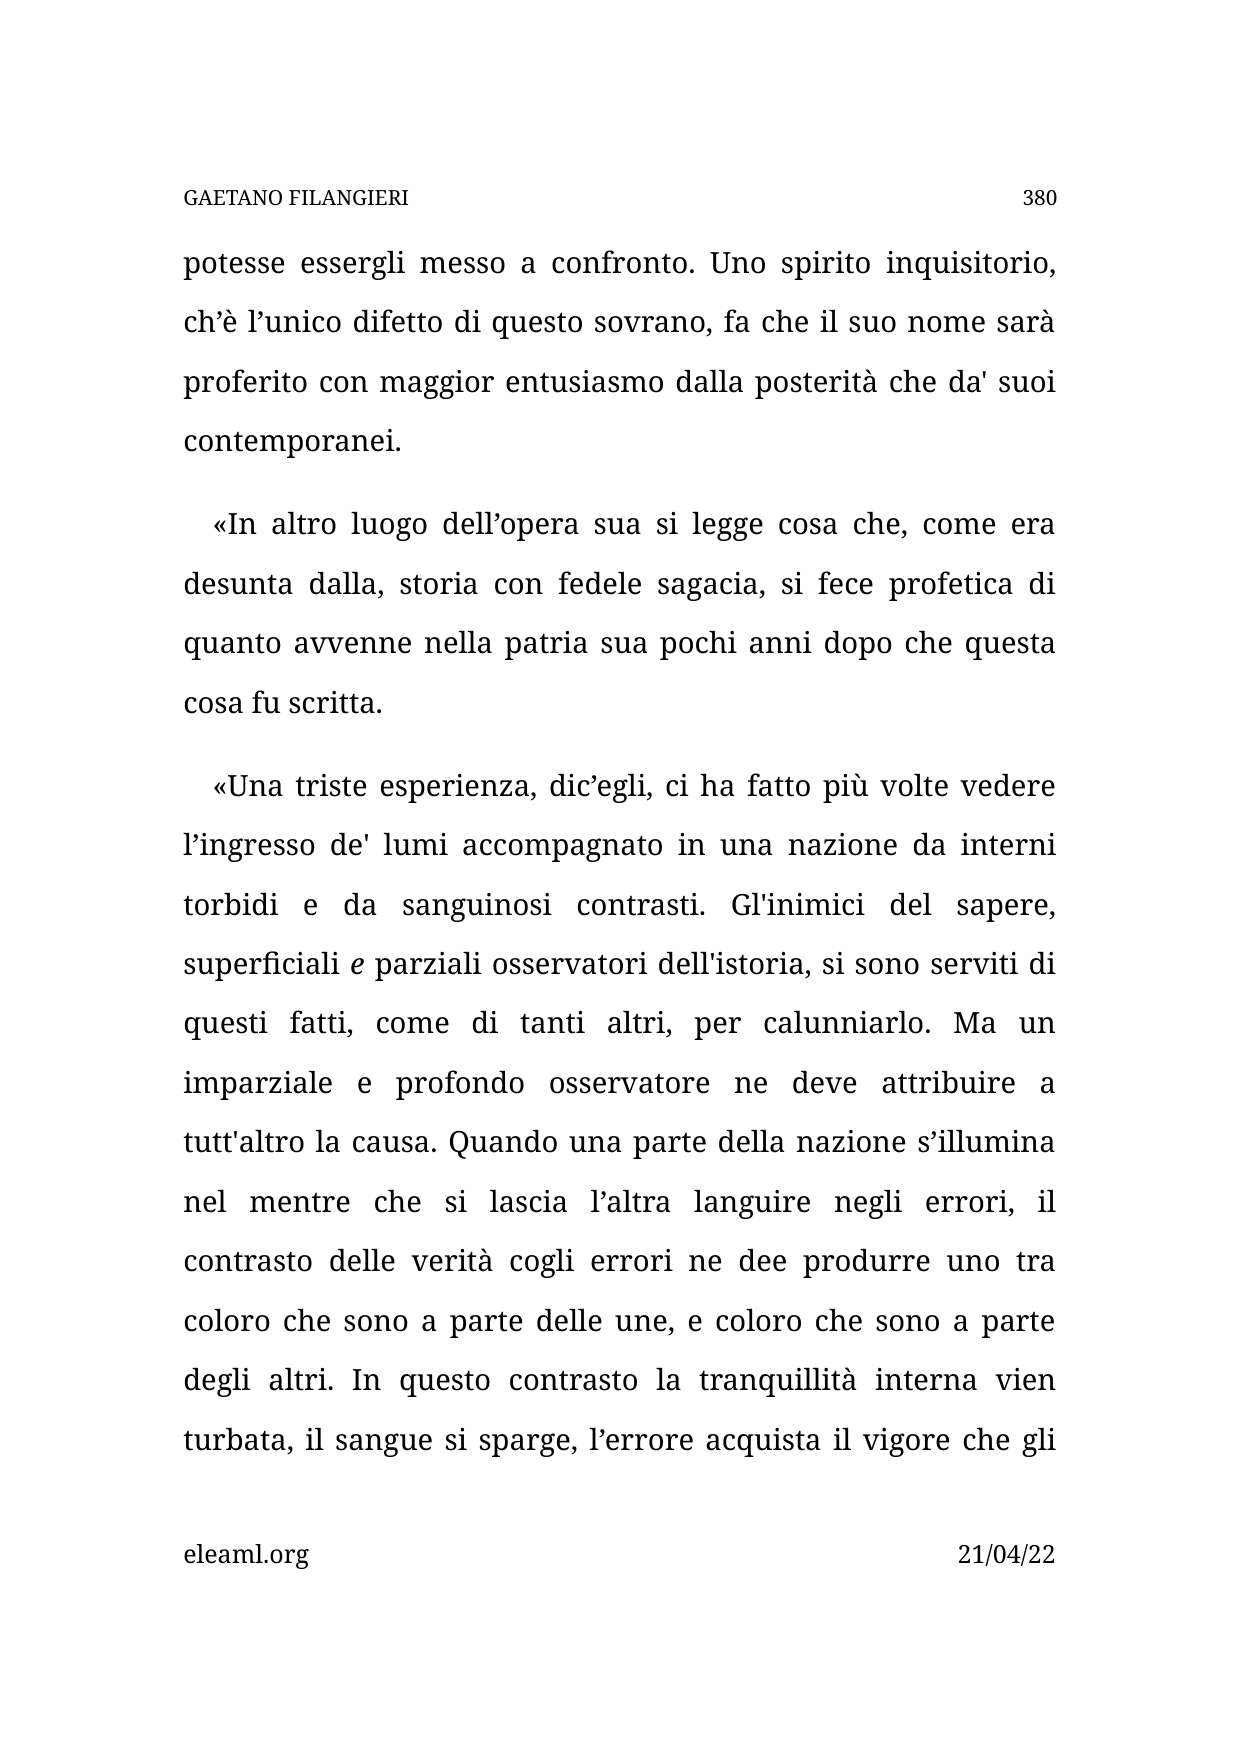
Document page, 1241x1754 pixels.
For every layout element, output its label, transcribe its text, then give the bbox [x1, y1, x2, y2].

text «Una triste esperienza, dic’egli, ci ha fatto più volte vedere l’ingresso de' lumi accompagnato in una nazione da interni torbidi e da sanguinosi contrasti. Gl'inimici del sapere, superficiali e parziali osservatori dell'istoria, si sono serviti di questi fatti, come di tanti altri, per calunniarlo. Ma un imparziale e profondo osservatore ne deve attribuire a tutt'altro la causa. Quando una parte della nazione s’illumina nel mentre che si lascia l’altra languire negli errori, il contrasto delle verità cogli errori ne dee produrre uno tra coloro che sono a parte delle une, e coloro che sono a parte degli altri. In questo contrasto la tranquillità interna vien turbata, il sangue si sparge, l’errore acquista il vigore che gli [183, 765, 1057, 1459]
text potesse essergli messo a confronto. Uno spirito inquisitorio, ch’è l’unico difetto di questo sovrano, fa che il suo nome sarà proferito con maggior entusiasmo dalla posterità che da' suoi contemporanei. [183, 242, 1057, 460]
text «In altro luogo dell’opera sua si legge cosa che, come era desunta dalla, storia con fedele sagacia, si fece profetica di quanto avvenne nella patria sua pochi anni dopo che questa cosa fu scritta. [183, 503, 1057, 722]
